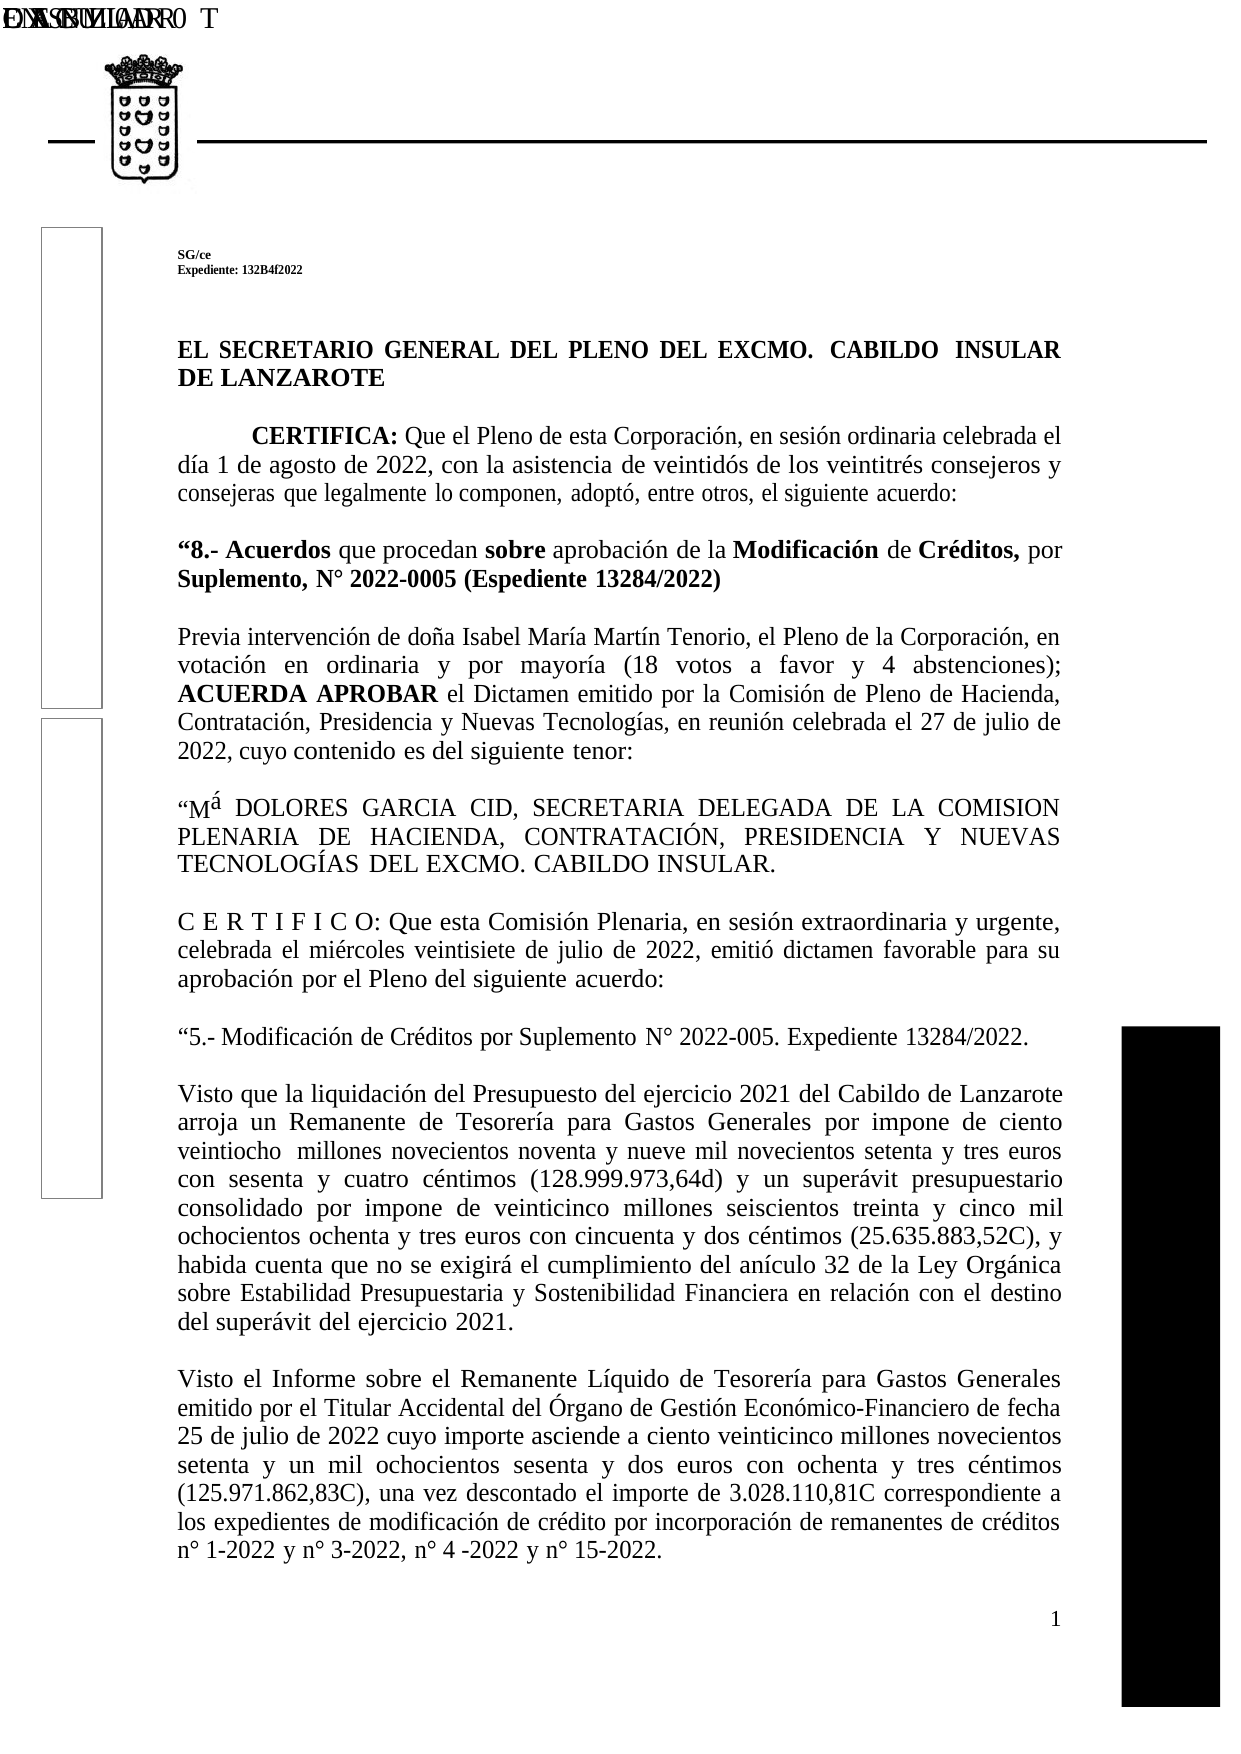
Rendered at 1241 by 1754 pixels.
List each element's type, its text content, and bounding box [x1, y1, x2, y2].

subtitle EL SECRETARIO GENERAL DEL PLENO DEL EXCMO. CABILDO INSULAR DE LANZAROTE [177, 335, 1061, 392]
text C E R T I F I C O: Que esta Comisión Plenaria, en sesión extraordinaria y urgente, celebrada el miércoles veintisiete de julio de 2022, emitió dictamen favorable para su aprobación por el Pleno del siguiente acuerdo: [177, 907, 1062, 993]
text “Má DOLORES GARCIA CID, SECRETARIA DELEGADA DE LA COMISION PLENARIA DE HACIENDA, CONTRATACIÓN, PRESIDENCIA Y NUEVAS TECNOLOGÍAS DEL EXCMO. CABILDO INSULAR. [177, 788, 1060, 878]
text CERTIFICA: Que el Pleno de esta Corporación, en sesión ordinaria celebrada el día 1 de agosto de 2022, con la asistencia de veintidós de los veintitrés consejeros y consejeras que legalmente lo componen, adoptó, entre otros, el siguiente acuerdo: [177, 422, 1062, 507]
text “8.- Acuerdos que procedan sobre aprobación de la Modificación de Créditos, por [177, 535, 1217, 564]
text SG/ce [177, 248, 1217, 263]
subtitle Suplemento, N° 2022-0005 (Espediente 13284/2022) [177, 564, 1217, 594]
picture [95, 38, 197, 194]
text Visto que la liquidación del Presupuesto del ejercicio 2021 del Cabildo de Lanzarote arroja un Remanente de Tesorería para Gastos Generales por impone de ciento veintiocho millones novecientos noventa y nueve mil novecientos setenta y tres euros con sesenta y cuatro céntimos (128.999.973,64d) y un superávit presupuestario consolidado por impone de veinticinco millones seiscientos treinta y cinco mil ochocientos ochenta y tres euros con cincuenta y dos céntimos (25.635.883,52C), y habida cuenta que no se exigirá el cumplimiento del anículo 32 de la Ley Orgánica sobre Estabilidad Presupuestaria y Sostenibilidad Financiera en relación con el destino del superávit del ejercicio 2021. [177, 1079, 1063, 1336]
text Previa intervención de doña Isabel María Martín Tenorio, el Pleno de la Corporación, en votación en ordinaria y por mayoría (18 votos a favor y 4 abstenciones); ACUERDA APROBAR el Dictamen emitido por la Comisión de Pleno de Hacienda, Contratación, Presidencia y Nuevas Tecnologías, en reunión celebrada el 27 de julio de 2022, cuyo contenido es del siguiente tenor: [177, 622, 1062, 765]
text “5.- Modificación de Créditos por Suplemento N° 2022-005. Expediente 13284/2022. [178, 1021, 1217, 1051]
text Expediente: 132B4f2022 [177, 263, 1217, 278]
text Visto el Informe sobre el Remanente Líquido de Tesorería para Gastos Generales emitido por el Titular Accidental del Órgano de Gestión Económico-Financiero de fecha 25 de julio de 2022 cuyo importe asciende a ciento veinticinco millones novecientos setenta y un mil ochocientos sesenta y dos euros con ochenta y tres céntimos (125.971.862,83C), una vez descontado el importe de 3.028.110,81C correspondiente a los expedientes de modificación de crédito por incorporación de remanentes de créditos n° 1-2022 y n° 3-2022, n° 4 -2022 y n° 15-2022. [177, 1365, 1062, 1564]
